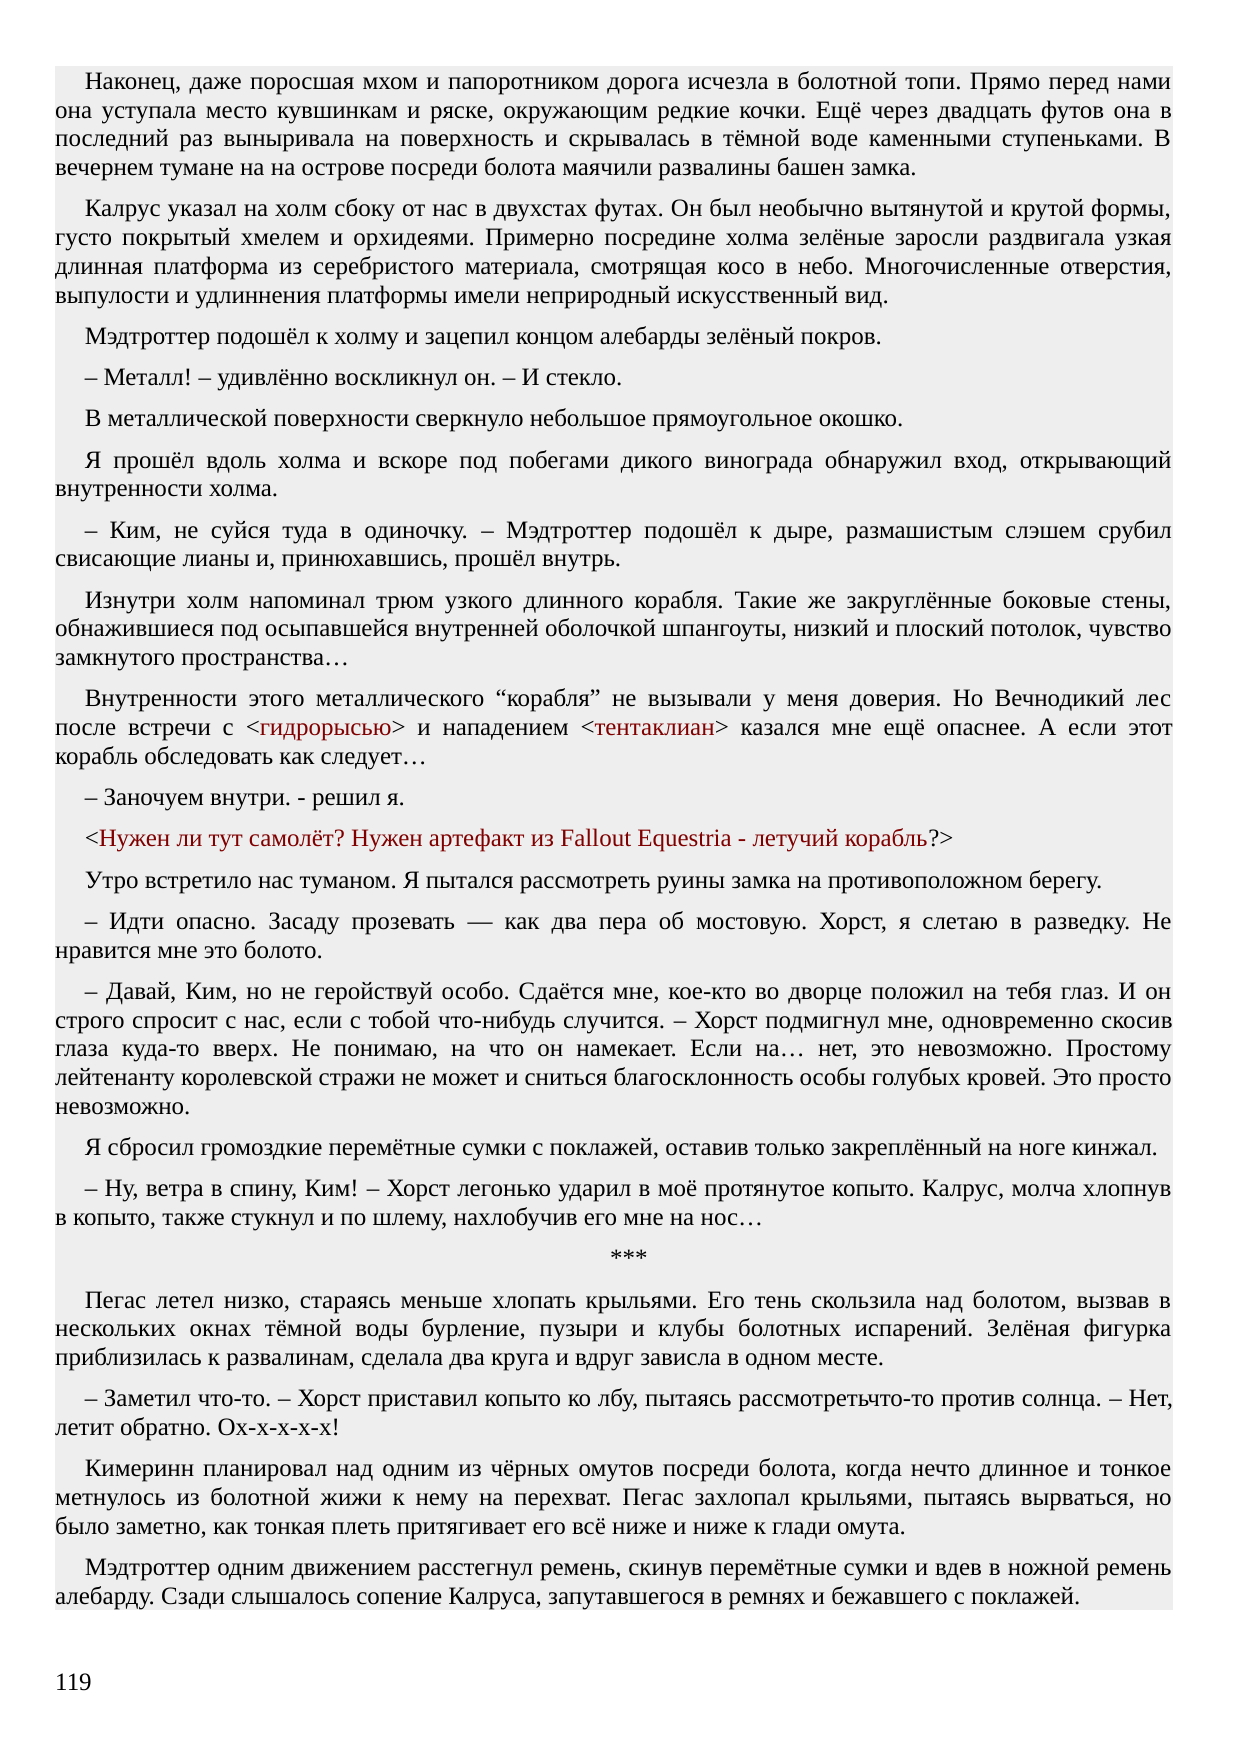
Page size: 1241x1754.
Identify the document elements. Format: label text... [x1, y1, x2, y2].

text – Ким, не суйся туда в одиночку. – Мэдтроттер подошёл к дыре, размашистым слэшем срубил свисающие лианы и, принюхавшись, прошёл внутрь. [55, 515, 1173, 572]
text Внутренности этого металлического “корабля” не вызывали у меня доверия. Но Вечнодикий лес после встречи с <гидрорысью> и нападением <тентаклиан> казался мне ещё опаснее. А если этот корабль обследовать как следует… [55, 683, 1173, 770]
text – Заночуем внутри. - решил я. [55, 782, 1173, 811]
text – Идти опасно. Засаду прозевать — как два пера об мостовую. Хорст, я слетаю в разведку. Не нравится мне это болото. [55, 906, 1173, 963]
text Мэдтроттер одним движением расстегнул ремень, скинув перемётные сумки и вдев в ножной ремень алебарду. Сзади слышалось сопение Калруса, запутавшегося в ремнях и бежавшего с поклажей. [55, 1552, 1173, 1610]
text В металлической поверхности сверкнуло небольшое прямоугольное окошко. [55, 403, 1173, 432]
text – Заметил что-то. – Хорст приставил копыто ко лбу, пытаясь рассмотретьчто-то против солнца. – Нет, летит обратно. Ох-х-х-х-х! [55, 1383, 1173, 1441]
text Калрус указал на холм сбоку от нас в двухстах футах. Он был необычно вытянутой и крутой формы, густо покрытый хмелем и орхидеями. Примерно посредине холма зелёные заросли раздвигала узкая длинная платформа из серебристого материала, смотрящая косо в небо. Многочисленные отверстия, выпулости и удлиннения платформы имели неприродный искусственный вид. [55, 193, 1173, 308]
text Утро встретило нас туманом. Я пытался рассмотреть руины замка на противоположном берегу. [55, 865, 1173, 893]
text Кимеринн планировал над одним из чёрных омутов посреди болота, когда нечто длинное и тонкое метнулось из болотной жижи к нему на перехват. Пегас захлопал крыльями, пытаясь вырваться, но было заметно, как тонкая плеть притягивает его всё ниже и ниже к глади омута. [55, 1453, 1173, 1540]
text Изнутри холм напоминал трюм узкого длинного корабля. Такие же закруглённые боковые стены, обнажившиеся под осыпавшейся внутренней оболочкой шпангоуты, низкий и плоский потолок, чувство замкнутого пространства… [55, 585, 1173, 671]
text Мэдтроттер подошёл к холму и зацепил концом алебарды зелёный покров. [55, 321, 1173, 350]
text *** [55, 1243, 1173, 1272]
text Я прошёл вдоль холма и вскоре под побегами дикого винограда обнаружил вход, открывающий внутренности холма. [55, 445, 1173, 502]
text <Нужен ли тут самолёт? Нужен артефакт из Fallout Equestria - летучий корабль?> [55, 823, 1173, 852]
text – Ну, ветра в спину, Ким! – Хорст легонько ударил в моё протянутое копыто. Калрус, молча хлопнув в копыто, также стукнул и по шлему, нахлобучив его мне на нос… [55, 1173, 1173, 1231]
text – Металл! – удивлённо воскликнул он. – И стекло. [55, 362, 1173, 391]
text Наконец, даже поросшая мхом и папоротником дорога исчезла в болотной топи. Прямо перед нами она уступала место кувшинкам и ряске, окружающим редкие кочки. Ещё через двадцать футов она в последний раз выныривала на поверхность и скрывалась в тёмной воде каменными ступеньками. В вечернем тумане на на острове посреди болота маячили развалины башен замка. [55, 66, 1173, 181]
text – Давай, Ким, но не геройствуй особо. Сдаётся мне, кое-кто во дворце положил на тебя глаз. И он строго спросит с нас, если с тобой что-нибудь случится. – Хорст подмигнул мне, одновременно скосив глаза куда-то вверх. Не понимаю, на что он намекает. Если на… нет, это невозможно. Простому лейтенанту королевской стражи не может и сниться благосклонность особы голубых кровей. Это просто невозможно. [55, 976, 1173, 1120]
text Пегас летел низко, стараясь меньше хлопать крыльями. Его тень скользила над болотом, вызвав в нескольких окнах тёмной воды бурление, пузыри и клубы болотных испарений. Зелёная фигурка приблизилась к развалинам, сделала два круга и вдруг зависла в одном месте. [55, 1285, 1173, 1371]
text Я сбросил громоздкие перемётные сумки с поклажей, оставив только закреплённый на ноге кинжал. [55, 1132, 1173, 1161]
